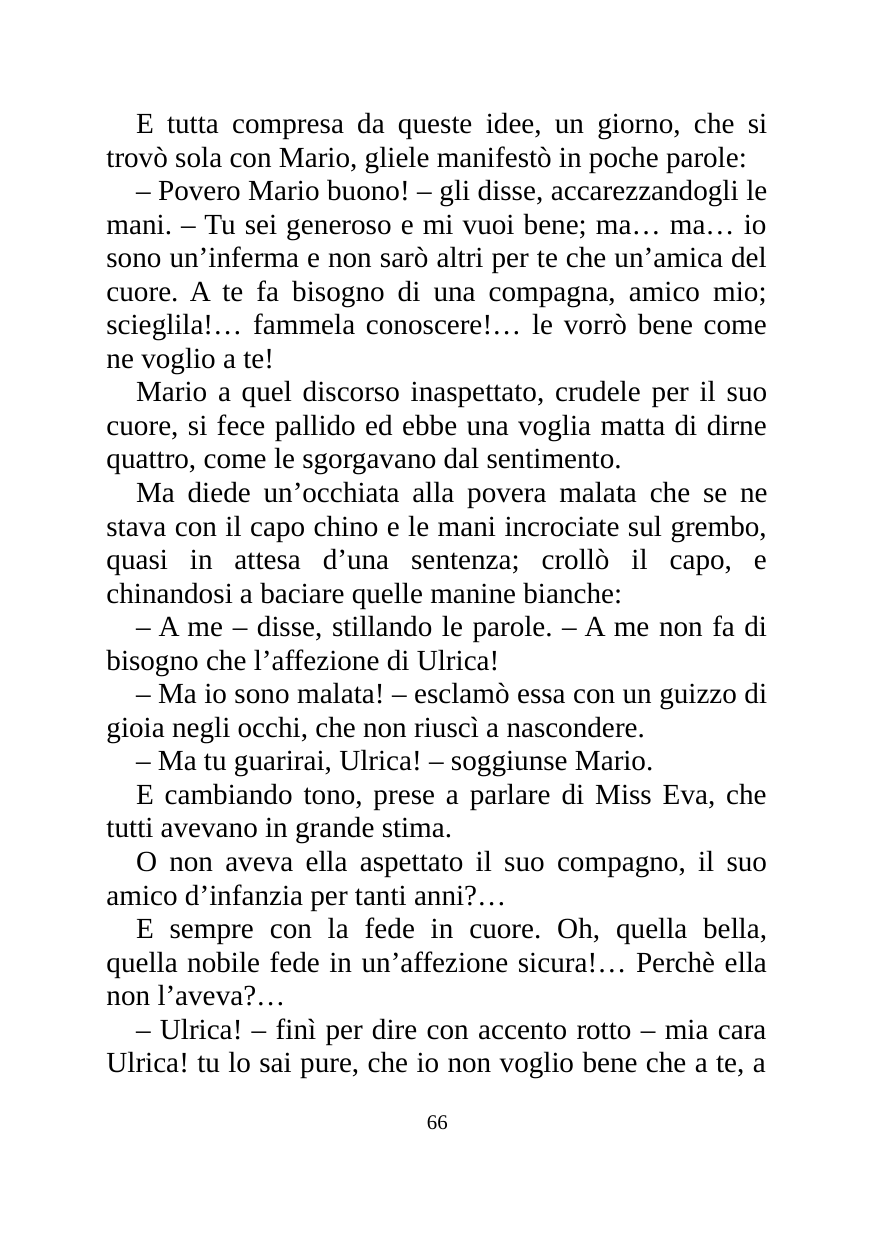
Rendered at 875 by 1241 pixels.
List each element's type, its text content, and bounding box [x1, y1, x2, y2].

text – Povero Mario buono! – gli disse, accarezzandogli le mani. – Tu sei generoso e mi vuoi bene; ma… ma… io sono un’inferma e non sarò altri per te che un’amica del cuore. A te fa bisogno di una compagna, amico mio; scieglila!… fammela conoscere!… le vorrò bene come ne voglio a te! [106, 173, 768, 374]
text E sempre con la fede in cuore. Oh, quella bella, quella nobile fede in un’affezione sicura!… Perchè ella non l’aveva?… [106, 911, 768, 1012]
text E tutta compresa da queste idee, un giorno, che si trovò sola con Mario, gliele manifestò in poche parole: [106, 106, 768, 173]
text Ma diede un’occhiata alla povera malata che se ne stava con il capo chino e le mani incrociate sul grembo, quasi in attesa d’una sentenza; crollò il capo, e chinandosi a baciare quelle manine bianche: [106, 475, 768, 609]
text – Ma io sono malata! – esclamò essa con un guizzo di gioia negli occhi, che non riuscì a nascondere. [106, 676, 768, 743]
text O non aveva ella aspettato il suo compagno, il suo amico d’infanzia per tanti anni?… [106, 844, 768, 911]
text – A me – disse, stillando le parole. – A me non fa di bisogno che l’affezione di Ulrica! [106, 609, 768, 676]
text – Ulrica! – finì per dire con accento rotto – mia cara Ulrica! tu lo sai pure, che io non voglio bene che a te, a [106, 1012, 768, 1079]
text – Ma tu guarirai, Ulrica! – soggiunse Mario. [106, 743, 768, 777]
text E cambiando tono, prese a parlare di Miss Eva, che tutti avevano in grande stima. [106, 777, 768, 844]
text Mario a quel discorso inaspettato, crudele per il suo cuore, si fece pallido ed ebbe una voglia matta di dirne quattro, come le sgorgavano dal sentimento. [106, 374, 768, 475]
